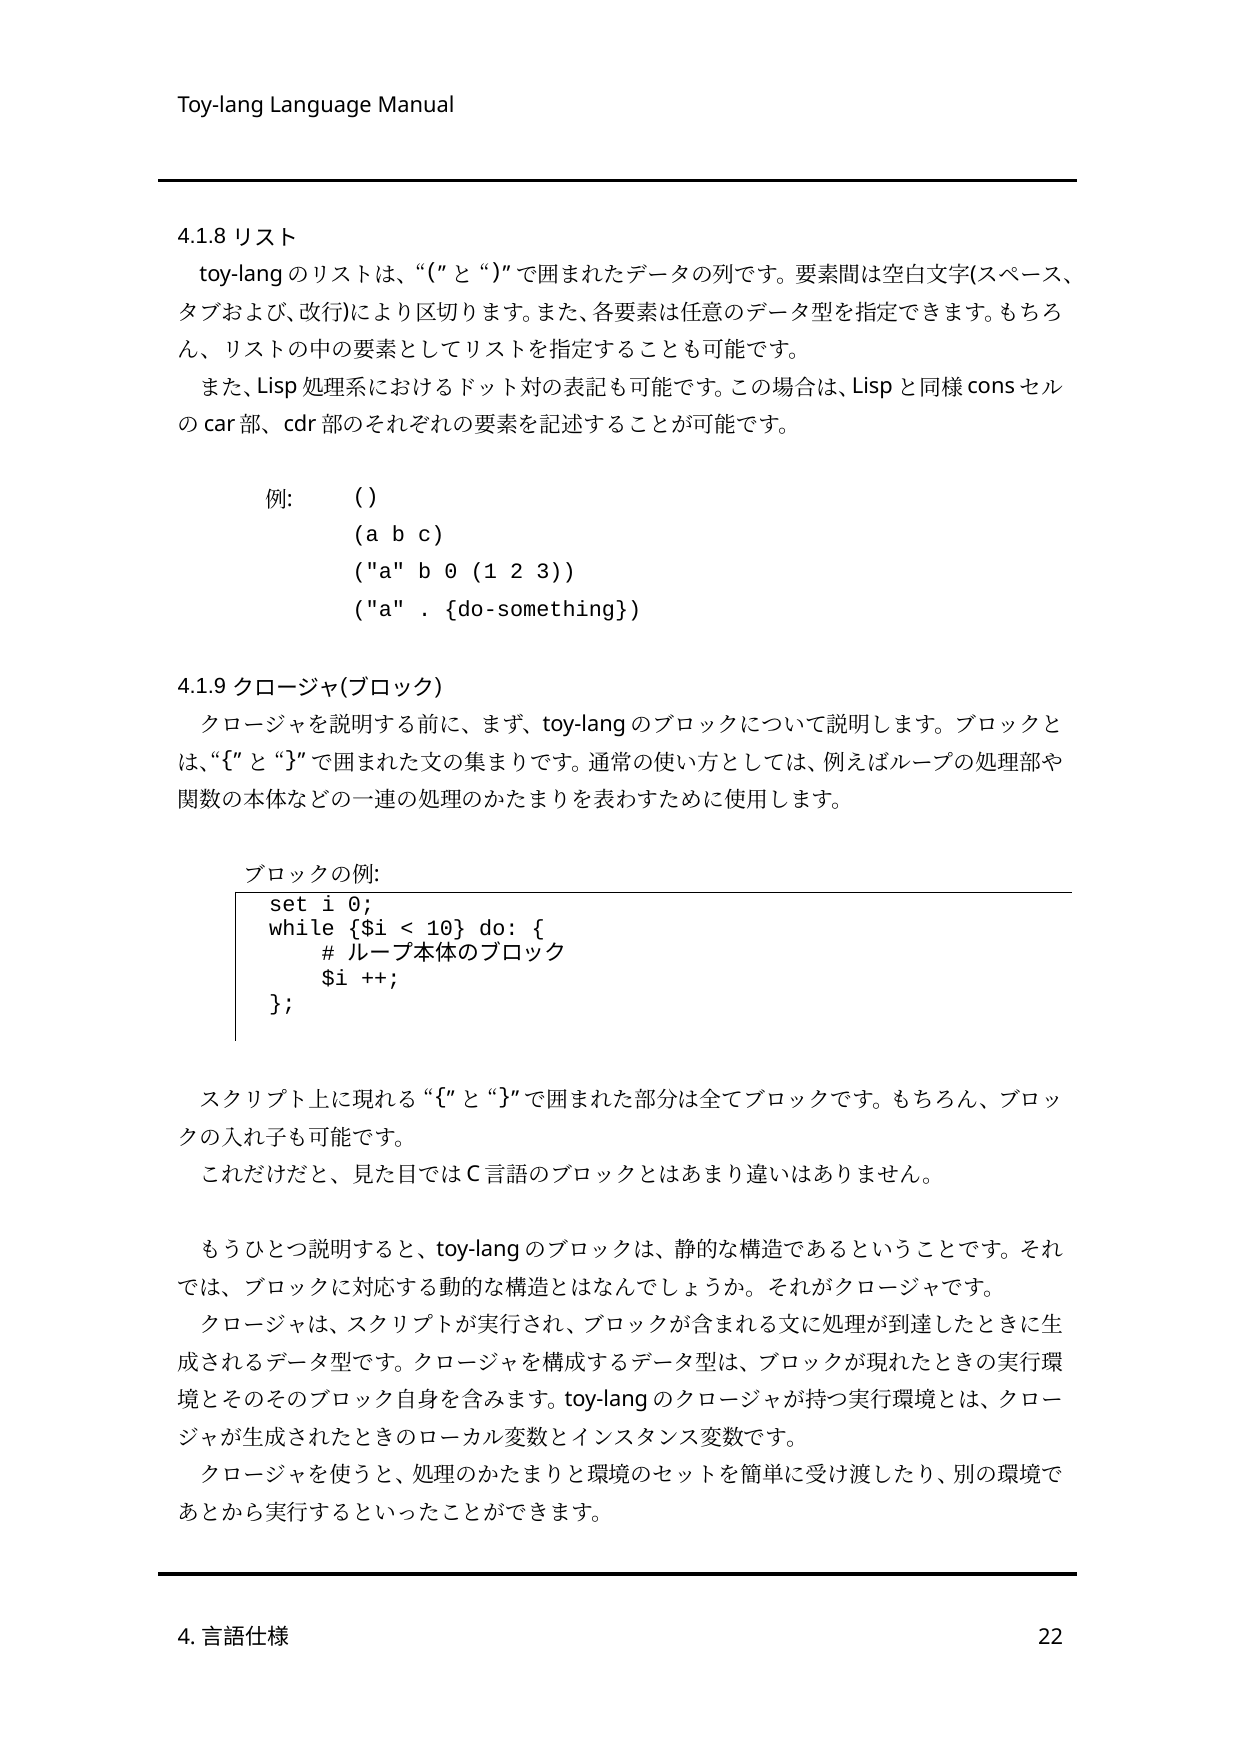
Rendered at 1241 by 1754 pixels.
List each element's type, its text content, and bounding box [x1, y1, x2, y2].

text ("a" b 0 (1 2 3)) [177, 554, 1063, 592]
text スクリプト上に現れる “{” と “}” で囲まれた部分は全てブロックです。もちろん、ブロックの入れ子も可能です。 [177, 1079, 1063, 1154]
text ("a" . {do-something}) [177, 592, 1063, 629]
text (a b c) [265, 517, 1063, 554]
text クロージャは、スクリプトが実行され、ブロックが含まれる文に処理が到達したときに生成されるデータ型です。クロージャを構成するデータ型は、ブロックが現れたときの実行環境とそのそのブロック自身を含みます。toy-langのクロージャが持つ実行環境とは、クロージャが生成されたときのローカル変数とインスタンス変数です。 [177, 1304, 1063, 1454]
text もうひとつ説明すると、toy-langのブロックは、静的な構造であるということです。それでは、ブロックに対応する動的な構造とはなんでしょうか。それがクロージャです。 [177, 1229, 1063, 1304]
subtitle 4.1.9 クロージャ(ブロック) [177, 667, 1063, 704]
subtitle 4.1.8 リスト [177, 217, 1063, 254]
text toy-langのリストは、“(” と “)” で囲まれたデータの列です。要素間は空白文字(スペース、タブおよび、改行)により区切ります。また、各要素は任意のデータ型を指定できます。もちろん、リストの中の要素としてリストを指定することも可能です。 [177, 254, 1063, 367]
text また、Lisp処理系におけるドット対の表記も可能です。この場合は、Lispと同様consセルのcar部、cdr部のそれぞれの要素を記述することが可能です。 [177, 367, 1063, 442]
text クロージャを使うと、処理のかたまりと環境のセットを簡単に受け渡したり、別の環境であとから実行するといったことができます。 [177, 1454, 1063, 1529]
text ブロックの例: [243, 854, 1063, 892]
text 例: () [177, 479, 1063, 517]
text これだけだと、見た目ではC言語のブロックとはあまり違いはありません。 [177, 1154, 1063, 1192]
text クロージャを説明する前に、まず、toy-langのブロックについて説明します。ブロックとは、“{” と “}” で囲まれた文の集まりです。通常の使い方としては、例えばループの処理部や関数の本体などの一連の処理のかたまりを表わすために使用します。 [177, 704, 1063, 817]
table_header set i 0; while {$i < 10} do: { # ループ本体のブロック $i ++; }; [236, 893, 1072, 1041]
